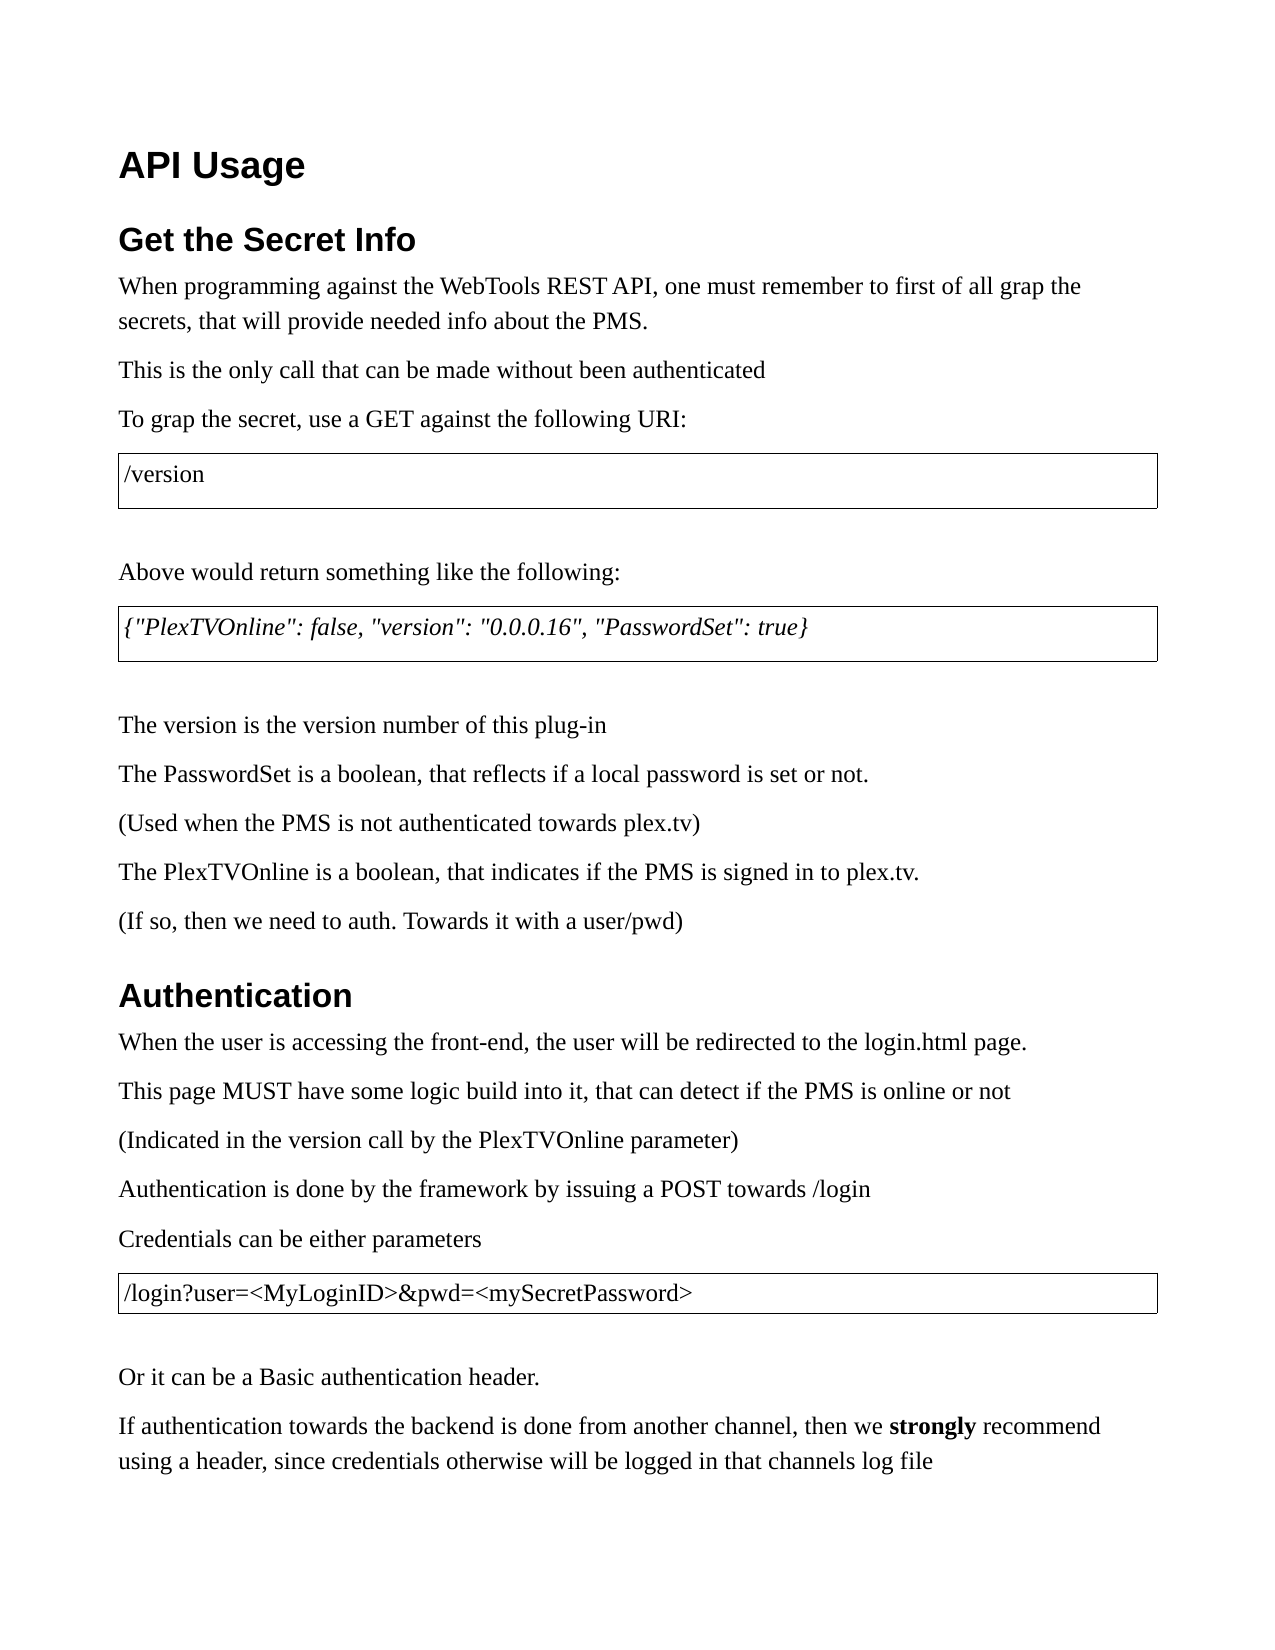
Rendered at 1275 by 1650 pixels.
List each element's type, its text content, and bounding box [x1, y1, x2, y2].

table_header {"PlexTVOnline": false, "version": "0.0.0.16", "PasswordSet": true} [119, 607, 1157, 661]
text Authentication is done by the framework by issuing a POST towards /login [118, 1174, 1157, 1203]
text (Used when the PMS is not authenticated towards plex.tv) [118, 808, 1157, 837]
text To grap the secret, use a GET against the following URI: [118, 404, 1157, 433]
table_header /version [119, 454, 1157, 508]
subtitle Authentication [118, 976, 1157, 1015]
text This page MUST have some logic build into it, that can detect if the PMS is online or not [118, 1076, 1157, 1105]
table_header /login?user=<MyLoginID>&pwd=<mySecretPassword> [119, 1274, 1157, 1313]
text When programming against the WebTools REST API, one must remember to first of all grap the secrets, that will provide needed info about the PMS. [118, 271, 1157, 334]
text This is the only call that can be made without been authenticated [118, 355, 1157, 383]
text The version is the version number of this plug-in [118, 710, 1157, 739]
subtitle Get the Secret Info [118, 220, 1157, 259]
text Credentials can be either parameters [118, 1224, 1157, 1252]
text (If so, then we need to auth. Towards it with a user/pwd) [118, 906, 1157, 935]
text When the user is accessing the front-end, the user will be redirected to the login.html page. [118, 1027, 1157, 1056]
text The PasswordSet is a boolean, that reflects if a local password is set or not. [118, 759, 1157, 788]
text If authentication towards the backend is done from another channel, then we strongly recommend using a header, since credentials otherwise will be logged in that channels log file [118, 1411, 1157, 1474]
text (Indicated in the version call by the PlexTVOnline parameter) [118, 1126, 1157, 1154]
text Above would return something like the following: [118, 557, 1157, 586]
text Or it can be a Basic authentication header. [118, 1362, 1157, 1391]
subtitle API Usage [118, 143, 1157, 187]
text The PlexTVOnline is a boolean, that indicates if the PMS is signed in to plex.tv. [118, 857, 1157, 886]
